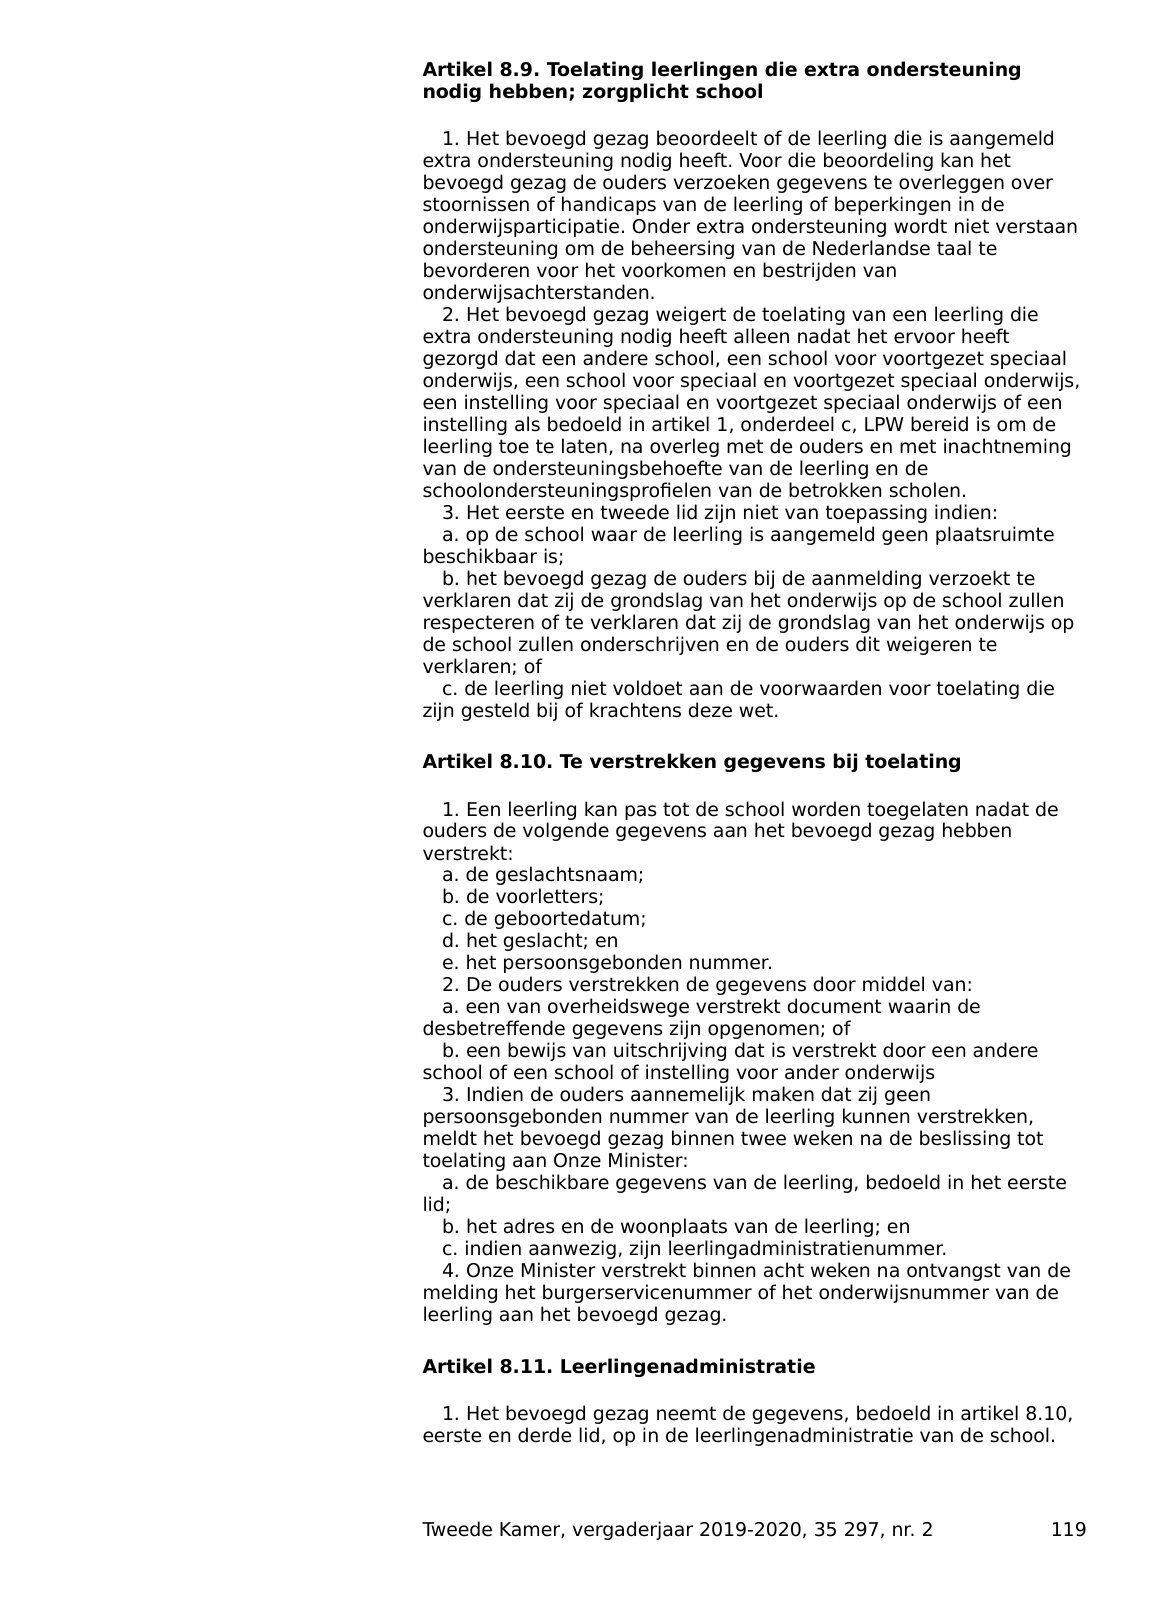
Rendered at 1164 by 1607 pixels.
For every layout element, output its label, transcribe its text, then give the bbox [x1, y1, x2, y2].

text 2. De ouders verstrekken de gegevens door middel van: [422, 974, 1087, 996]
text c. indien aanwezig, zijn leerlingadministratienummer. [422, 1238, 1087, 1260]
text 1. Een leerling kan pas tot de school worden toegelaten nadat de ouders de volgende gegevens aan het bevoegd gezag hebben verstrekt: [422, 798, 1087, 864]
text a. de beschikbare gegevens van de leerling, bedoeld in het eerste lid; [422, 1172, 1087, 1216]
text 3. Indien de ouders aannemelijk maken dat zij geen persoonsgebonden nummer van de leerling kunnen verstrekken, meldt het bevoegd gezag binnen twee weken na de beslissing tot toelating aan Onze Minister: [422, 1084, 1087, 1172]
text b. de voorletters; [422, 886, 1087, 908]
text c. de geboortedatum; [422, 908, 1087, 930]
text a. de geslachtsnaam; [422, 864, 1087, 886]
text 2. Het bevoegd gezag weigert de toelating van een leerling die extra ondersteuning nodig heeft alleen nadat het ervoor heeft gezorgd dat een andere school, een school voor voortgezet speciaal onderwijs, een school voor speciaal en voortgezet speciaal onderwijs, een instelling voor speciaal en voortgezet speciaal onderwijs of een instelling als bedoeld in artikel 1, onderdeel c, LPW bereid is om de leerling toe te laten, na overleg met de ouders en met inachtneming van de ondersteuningsbehoefte van de leerling en de schoolondersteuningsprofielen van de betrokken scholen. [422, 304, 1087, 502]
text 1. Het bevoegd gezag beoordeelt of de leerling die is aangemeld extra ondersteuning nodig heeft. Voor die beoordeling kan het bevoegd gezag de ouders verzoeken gegevens te overleggen over stoornissen of handicaps van de leerling of beperkingen in de onderwijsparticipatie. Onder extra ondersteuning wordt niet verstaan ondersteuning om de beheersing van de Nederlandse taal te bevorderen voor het voorkomen en bestrijden van onderwijsachterstanden. [422, 128, 1087, 304]
text a. een van overheidswege verstrekt document waarin de desbetreffende gegevens zijn opgenomen; of [422, 996, 1087, 1040]
text e. het persoonsgebonden nummer. [422, 952, 1087, 974]
text 3. Het eerste en tweede lid zijn niet van toepassing indien: [422, 502, 1087, 524]
text b. het adres en de woonplaats van de leerling; en [422, 1216, 1087, 1238]
text a. op de school waar de leerling is aangemeld geen plaatsruimte beschikbaar is; [422, 524, 1087, 568]
text b. het bevoegd gezag de ouders bij de aanmelding verzoekt te verklaren dat zij de grondslag van het onderwijs op de school zullen respecteren of te verklaren dat zij de grondslag van het onderwijs op de school zullen onderschrijven en de ouders dit weigeren te verklaren; of [422, 568, 1087, 677]
subtitle Artikel 8.10. Te verstrekken gegevens bij toelating [422, 751, 1087, 773]
text 4. Onze Minister verstrekt binnen acht weken na ontvangst van de melding het burgerservicenummer of het onderwijsnummer van de leerling aan het bevoegd gezag. [422, 1260, 1087, 1326]
text d. het geslacht; en [422, 930, 1087, 952]
text c. de leerling niet voldoet aan de voorwaarden voor toelating die zijn gesteld bij of krachtens deze wet. [422, 677, 1087, 721]
text 1. Het bevoegd gezag neemt de gegevens, bedoeld in artikel 8.10, eerste en derde lid, op in de leerlingenadministratie van de school. [422, 1403, 1087, 1447]
text b. een bewijs van uitschrijving dat is verstrekt door een andere school of een school of instelling voor ander onderwijs [422, 1040, 1087, 1084]
subtitle Artikel 8.9. Toelating leerlingen die extra ondersteuning nodig hebben; zorgplicht school [422, 59, 1087, 103]
subtitle Artikel 8.11. Leerlingenadministratie [422, 1356, 1087, 1378]
